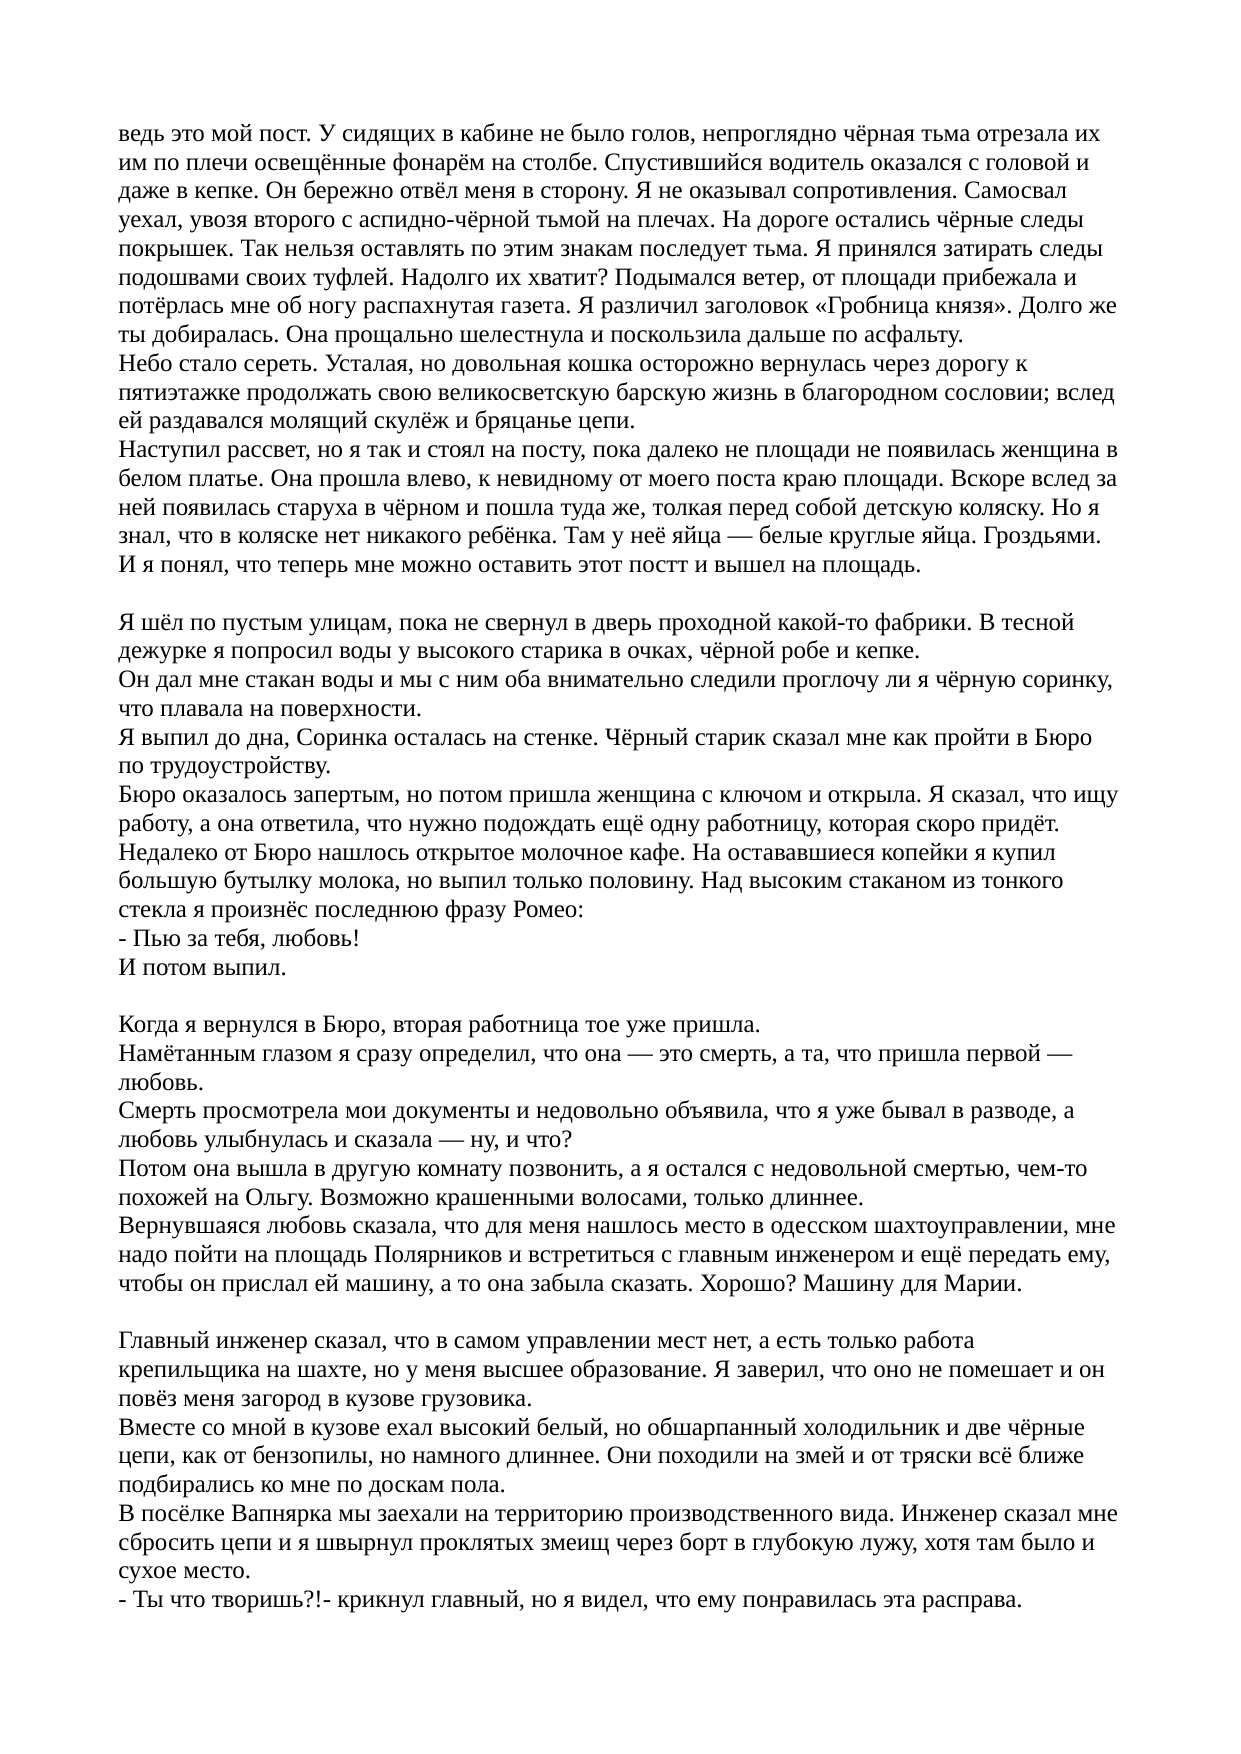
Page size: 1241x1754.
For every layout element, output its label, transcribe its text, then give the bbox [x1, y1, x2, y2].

text ведь это мой пост. У сидящих в кабине не было голов, непроглядно чёрная тьма отрезала их им по плечи освещённые фонарём на столбе. Спустившийся водитель оказался с головой и даже в кепке. Он бережно отвёл меня в сторону. Я не оказывал сопротивления. Самосвал уехал, увозя второго с аспидно-чёрной тьмой на плечах. На дороге остались чёрные следы покрышек. Так нельзя оставлять по этим знакам последует тьма. Я принялся затирать следы подошвами своих туфлей. Надолго их хватит? Подымался ветер, от площади прибежала и потёрлась мне об ногу распахнутая газета. Я различил заголовок «Гробница князя». Долго же ты добиралась. Она прощально шелестнула и поскользила дальше по асфальту. [118, 118, 1122, 348]
text Потом она вышла в другую комнату позвонить, а я остался с недовольной смертью, чем-то похожей на Ольгу. Возможно крашенными волосами, только длиннее. [118, 1153, 1122, 1211]
text Наступил рассвет, но я так и стоял на посту, пока далеко не площади не появилась женщина в белом платье. Она прошла влево, к невидному от моего поста краю площади. Вскоре вслед за ней появилась старуха в чёрном и пошла туда же, толкая перед собой детскую коляску. Но я знал, что в коляске нет никакого ребёнка. Там у неё яйца — белые круглые яйца. Гроздьями. И я понял, что теперь мне можно оставить этот постт и вышел на площадь. [118, 434, 1122, 578]
text Я выпил до дна, Соринка осталась на стенке. Чёрный старик сказал мне как пройти в Бюро по трудоустройству. [118, 722, 1122, 779]
text Небо стало сереть. Усталая, но довольная кошка осторожно вернулась через дорогу к пятиэтажке продолжать свою великосветскую барскую жизнь в благородном сословии; вслед ей раздавался молящий скулёж и бряцанье цепи. [118, 348, 1122, 434]
text - Пью за тебя, любовь! [118, 923, 1122, 952]
text Вернувшаяся любовь сказала, что для меня нашлось место в одесском шахтоуправлении, мне надо пойти на площадь Полярников и встретиться с главным инженером и ещё передать ему, чтобы он прислал ей машину, а то она забыла сказать. Хорошо? Машину для Марии. [118, 1211, 1122, 1297]
text Я шёл по пустым улицам, пока не свернул в дверь проходной какой-то фабрики. В тесной дежурке я попросил воды у высокого старика в очках, чёрной робе и кепке. [118, 607, 1122, 664]
text Когда я вернулся в Бюро, вторая работница тое уже пришла. [118, 1009, 1122, 1038]
text Недалеко от Бюро нашлось открытое молочное кафе. На остававшиеся копейки я купил большую бутылку молока, но выпил только половину. Над высоким стаканом из тонкого стекла я произнёс последнюю фразу Ромео: [118, 837, 1122, 923]
text Бюро оказалось запертым, но потом пришла женщина с ключом и открыла. Я сказал, что ищу работу, а она ответила, что нужно подождать ещё одну работницу, которая скоро придёт. [118, 779, 1122, 837]
text Смерть просмотрела мои документы и недовольно объявила, что я уже бывал в разводе, а любовь улыбнулась и сказала — ну, и что? [118, 1096, 1122, 1153]
text - Ты что творишь?!- крикнул главный, но я видел, что ему понравилась эта расправа. [118, 1584, 1122, 1613]
text И потом выпил. [118, 952, 1122, 981]
text Вместе со мной в кузове ехал высокий белый, но обшарпанный холодильник и две чёрные цепи, как от бензопилы, но намного длиннее. Они походили на змей и от тряски всё ближе подбирались ко мне по доскам пола. [118, 1412, 1122, 1498]
text Главный инженер сказал, что в самом управлении мест нет, а есть только работа крепильщика на шахте, но у меня высшее образование. Я заверил, что оно не помешает и он повёз меня загород в кузове грузовика. [118, 1326, 1122, 1412]
text Он дал мне стакан воды и мы с ним оба внимательно следили проглочу ли я чёрную соринку, что плавала на поверхности. [118, 664, 1122, 722]
text Намётанным глазом я сразу определил, что она — это смерть, а та, что пришла первой — любовь. [118, 1038, 1122, 1096]
text В посёлке Вапнярка мы заехали на территорию производственного вида. Инженер сказал мне сбросить цепи и я швырнул проклятых змеищ через борт в глубокую лужу, хотя там было и сухое место. [118, 1498, 1122, 1584]
